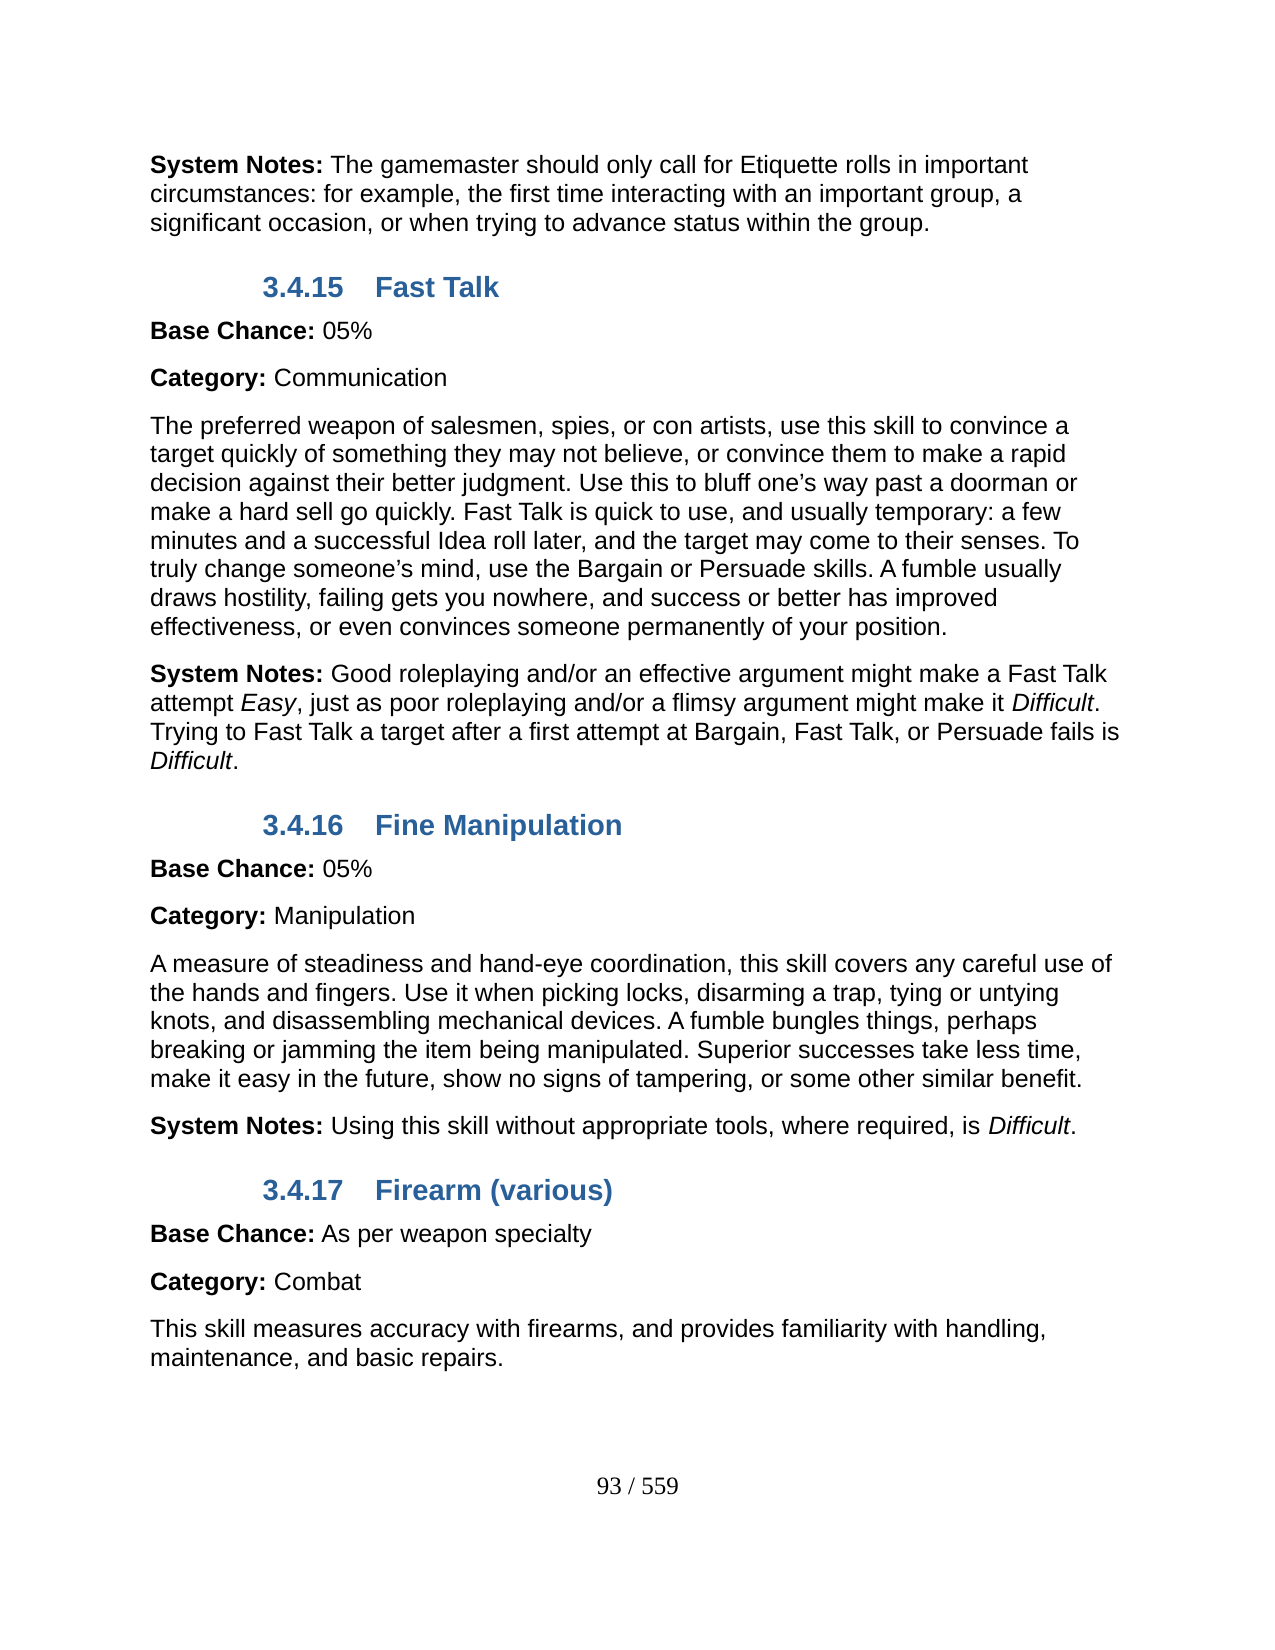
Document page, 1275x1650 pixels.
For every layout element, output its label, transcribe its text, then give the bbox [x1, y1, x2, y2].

text A measure of steadiness and hand-eye coordination, this skill covers any careful use of the hands and fingers. Use it when picking locks, disarming a trap, tying or untying knots, and disassembling mechanical devices. A fumble bungles things, perhaps breaking or jamming the item being manipulated. Superior successes take less time, make it easy in the future, show no signs of tampering, or some other similar benefit. [150, 949, 1125, 1092]
subtitle Fine Manipulation [262, 808, 1125, 841]
text Base Chance: 05% [150, 316, 1125, 344]
text System Notes: Using this skill without appropriate tools, where required, is Difficult. [150, 1111, 1125, 1140]
text Category: Manipulation [150, 901, 1125, 930]
text System Notes: The gamemaster should only call for Etiquette rolls in important circumstances: for example, the first time interacting with an important group, a significant occasion, or when trying to advance status within the group. [150, 150, 1125, 236]
text Category: Communication [150, 363, 1125, 392]
text Category: Combat [150, 1267, 1125, 1296]
text Base Chance: 05% [150, 854, 1125, 882]
text This skill measures accuracy with firearms, and provides familiarity with handling, maintenance, and basic repairs. [150, 1314, 1125, 1372]
text Base Chance: As per weapon specialty [150, 1219, 1125, 1248]
subtitle Fast Talk [262, 269, 1125, 303]
subtitle Firearm (various) [262, 1173, 1125, 1207]
text The preferred weapon of salesmen, spies, or con artists, use this skill to convince a target quickly of something they may not believe, or convince them to make a rapid decision against their better judgment. Use this to bluff one’s way past a doorman or make a hard sell go quickly. Fast Talk is quick to use, and usually temporary: a few minutes and a successful Idea roll later, and the target may come to their senses. To truly change someone’s mind, use the Bargain or Persuade skills. A fumble usually draws hostility, failing gets you nowhere, and success or better has improved effectiveness, or even convinces someone permanently of your position. [150, 411, 1125, 641]
text System Notes: Good roleplaying and/or an effective argument might make a Fast Talk attempt Easy, just as poor roleplaying and/or a flimsy argument might make it Difficult. Trying to Fast Talk a target after a first attempt at Bargain, Fast Talk, or Persuade fails is Difficult. [150, 659, 1125, 774]
